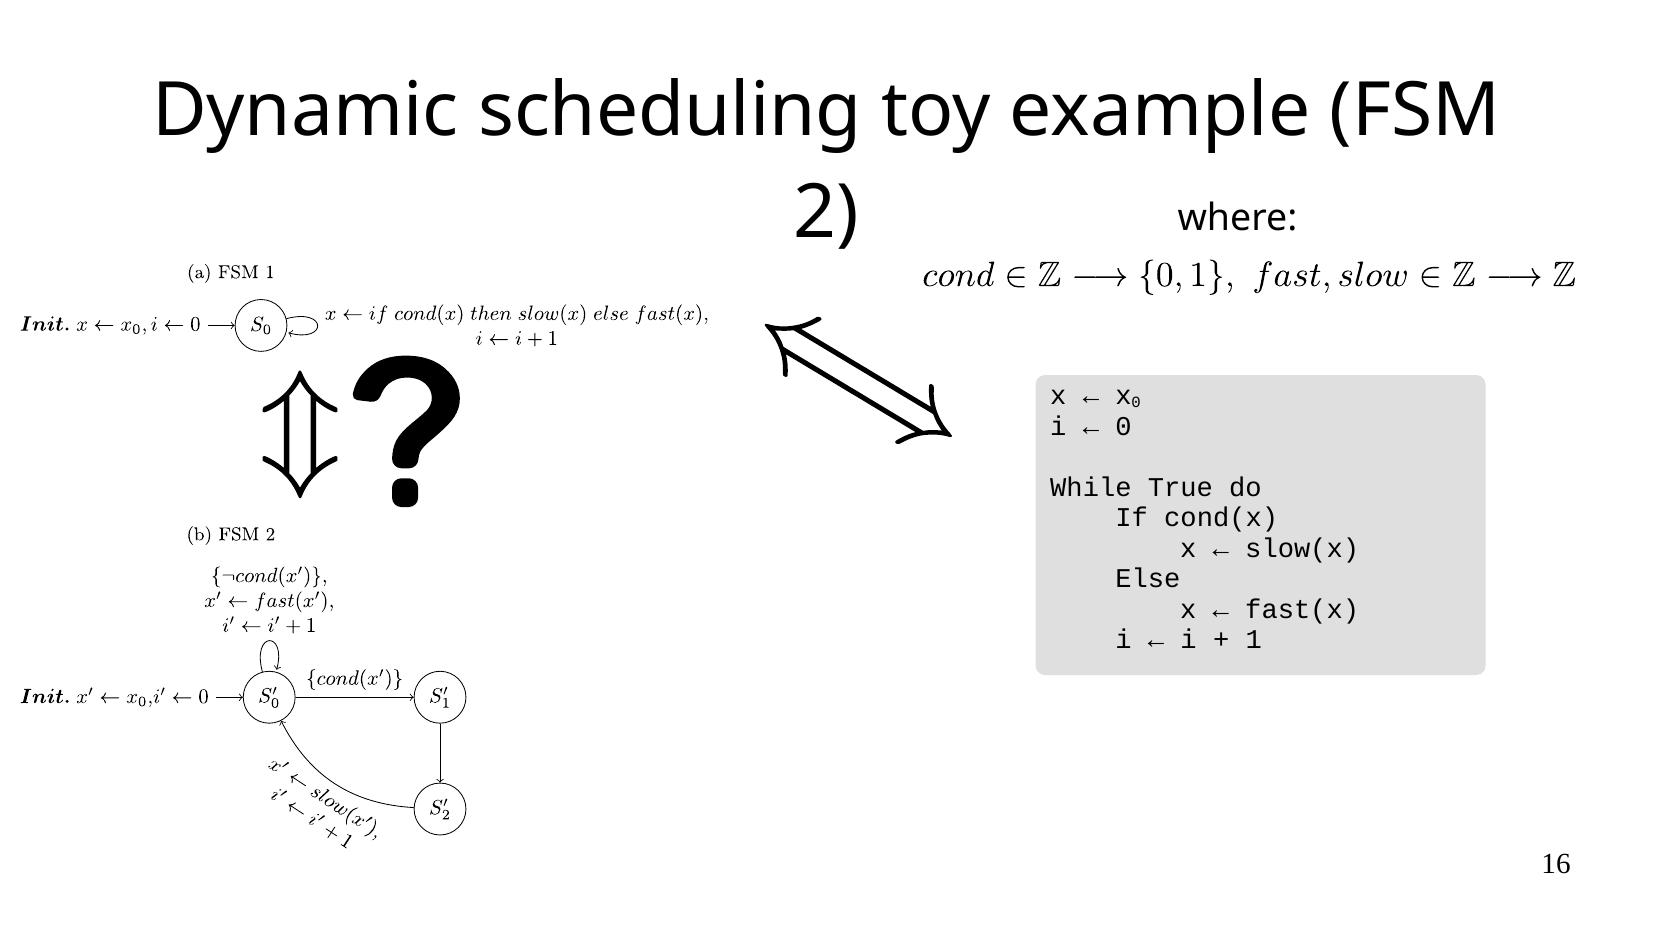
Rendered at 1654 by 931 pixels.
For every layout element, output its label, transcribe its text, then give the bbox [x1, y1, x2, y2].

picture [12, 261, 1104, 872]
text_box Dynamic scheduling toy example (FSM 2) [101, 47, 1552, 156]
text_box [1104, 259, 1575, 295]
text_box x ← x0 i ← 0 While True do If cond(x) x ← slow(x) Else x ← fast(x) i ← i + 1 [1104, 375, 1411, 695]
text_box where: [1162, 183, 1313, 245]
text_box [1411, 375, 1486, 676]
